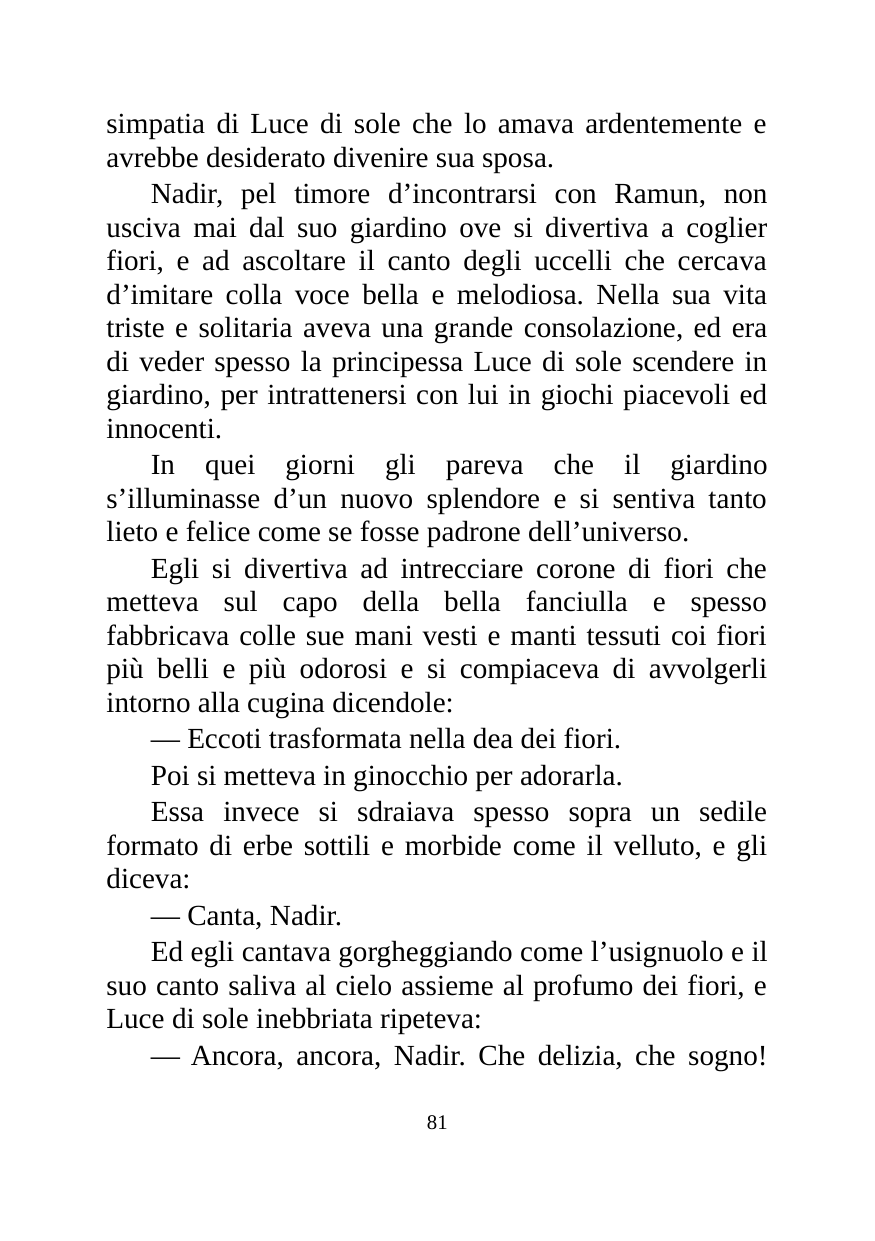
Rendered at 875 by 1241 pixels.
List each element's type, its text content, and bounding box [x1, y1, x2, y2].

text — Canta, Nadir. [106, 898, 768, 932]
text Nadir, pel timore d’incontrarsi con Ramun, non usciva mai dal suo giardino ove si divertiva a coglier fiori, e ad ascoltare il canto degli uccelli che cercava d’imitare colla voce bella e melodiosa. Nella sua vita triste e solitaria aveva una grande consolazione, ed era di veder spesso la principessa Luce di sole scendere in giardino, per intrattenersi con lui in giochi piacevoli ed innocenti. [106, 176, 768, 444]
text Egli si divertiva ad intrecciare corone di fiori che metteva sul capo della bella fanciulla e spesso fabbricava colle sue mani vesti e manti tessuti coi fiori più belli e più odorosi e si compiaceva di avvolgerli intorno alla cugina dicendole: [106, 551, 768, 719]
text Ed egli cantava gorgheggiando come l’usignuolo e il suo canto saliva al cielo assieme al profumo dei fiori, e Luce di sole inebbriata ripeteva: [106, 934, 768, 1035]
text Poi si metteva in ginocchio per adorarla. [106, 758, 768, 792]
text In quei giorni gli pareva che il giardino s’illuminasse d’un nuovo splendore e si sentiva tanto lieto e felice come se fosse padrone dell’universo. [106, 447, 768, 548]
text Essa invece si sdraiava spesso sopra un sedile formato di erbe sottili e morbide come il velluto, e gli diceva: [106, 794, 768, 895]
text — Eccoti trasformata nella dea dei fiori. [106, 722, 768, 755]
text simpatia di Luce di sole che lo amava ardentemente e avrebbe desiderato divenire sua sposa. [106, 106, 768, 173]
text — Ancora, ancora, Nadir. Che delizia, che sogno! [106, 1038, 768, 1072]
